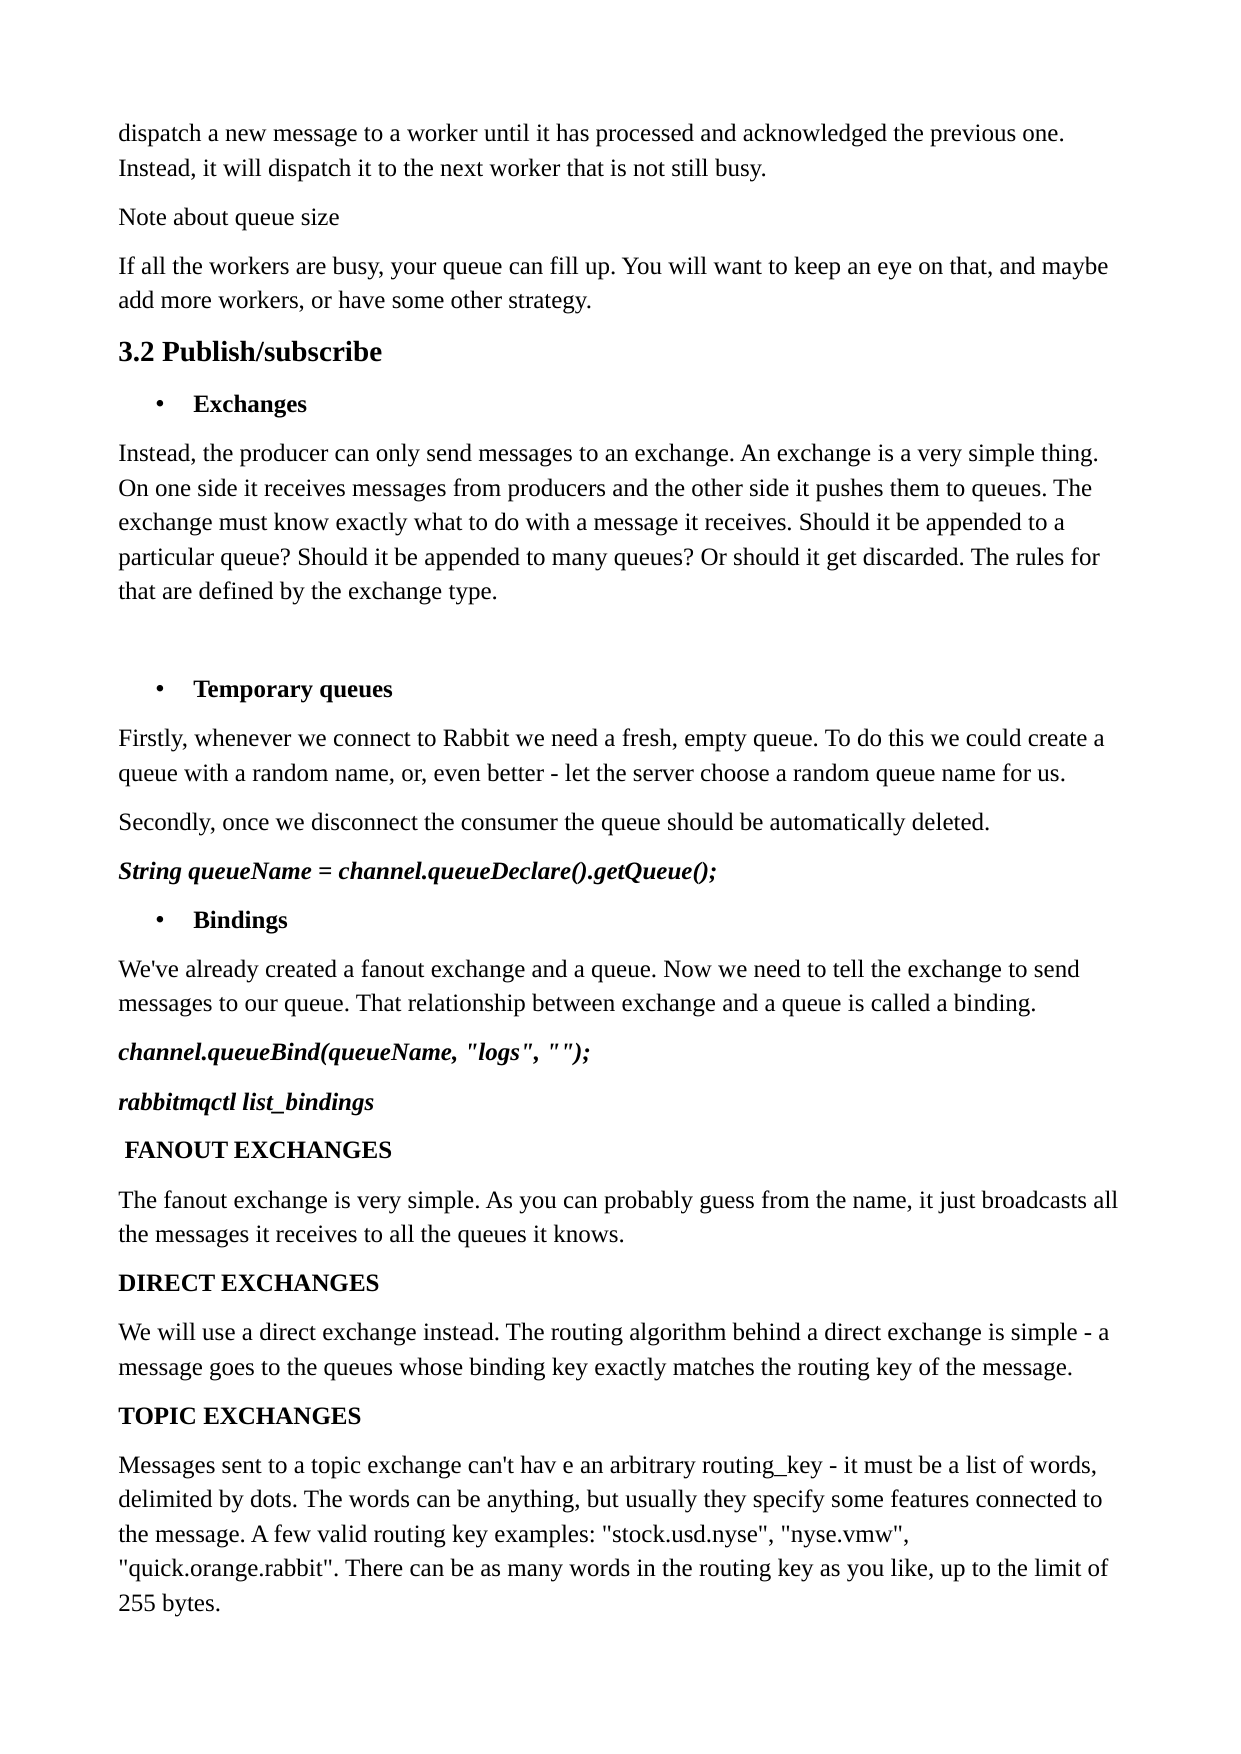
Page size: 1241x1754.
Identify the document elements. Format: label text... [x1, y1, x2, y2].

text Note about queue size [118, 202, 1122, 230]
text DIRECT EXCHANGES [118, 1268, 1122, 1297]
text If all the workers are busy, your queue can fill up. You will want to keep an eye on that, and maybe add more workers, or have some other strategy. [118, 251, 1122, 314]
text dispatch a new message to a worker until it has processed and acknowledged the previous one. Instead, it will dispatch it to the next worker that is not still busy. [118, 118, 1122, 181]
text Instead, the producer can only send messages to an exchange. An exchange is a very simple thing. On one side it receives messages from producers and the other side it pushes them to queues. The exchange must know exactly what to do with a message it receives. Should it be appended to a particular queue? Should it be appended to many queues? Or should it get discarded. The rules for that are defined by the exchange type. [118, 438, 1122, 605]
text channel.queueBind(queueName, "logs", ""); [118, 1037, 1122, 1066]
text FANOUT EXCHANGES [118, 1136, 1122, 1164]
text Firstly, whenever we connect to Rabbit we need a fresh, empty queue. To do this we could create a queue with a random name, or, even better - let the server choose a random queue name for us. [118, 723, 1122, 786]
text We've already created a fanout exchange and a queue. Now we need to tell the exchange to send messages to our queue. That relationship between exchange and a queue is called a binding. [118, 954, 1122, 1017]
list Temporary queues [156, 674, 1122, 703]
text We will use a direct exchange instead. The routing algorithm behind a direct exchange is simple - a message goes to the queues whose binding key exactly matches the routing key of the message. [118, 1317, 1122, 1381]
text 3.2 Publish/subscribe [118, 334, 1122, 368]
list Bindings [156, 905, 1122, 934]
text TOPIC EXCHANGES [118, 1401, 1122, 1429]
list Exchanges [156, 389, 1122, 418]
text The fanout exchange is very simple. As you can probably guess from the name, it just broadcasts all the messages it receives to all the queues it knows. [118, 1185, 1122, 1248]
text rabbitmqctl list_bindings [118, 1087, 1122, 1115]
text Secondly, once we disconnect the consumer the queue should be automatically deleted. [118, 807, 1122, 836]
text String queueName = channel.queueDeclare().getQueue(); [118, 856, 1122, 884]
text Messages sent to a topic exchange can't hav e an arbitrary routing_key - it must be a list of words, delimited by dots. The words can be anything, but usually they specify some features connected to the message. A few valid routing key examples: "stock.usd.nyse", "nyse.vmw", "quick.orange.rabbit". There can be as many words in the routing key as you like, up to the limit of 255 bytes. [118, 1450, 1122, 1617]
